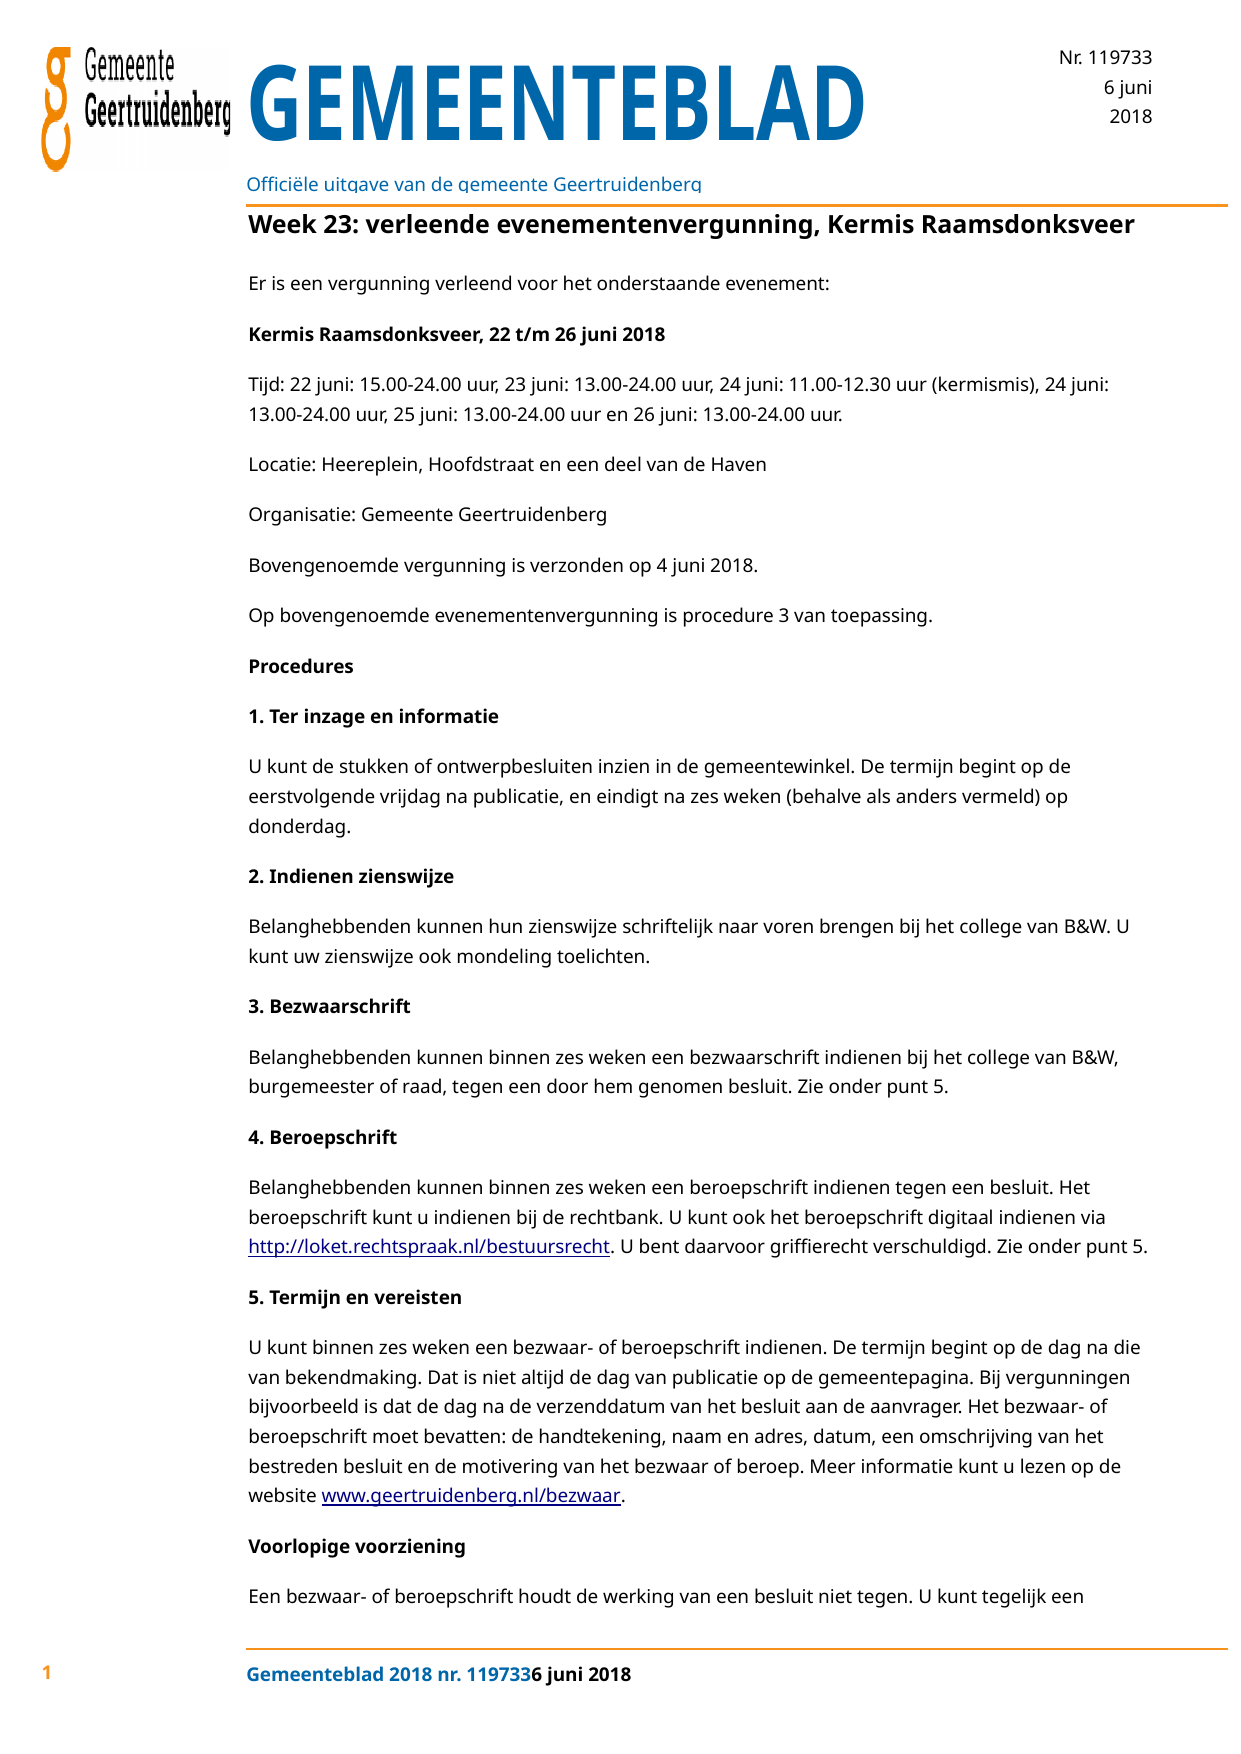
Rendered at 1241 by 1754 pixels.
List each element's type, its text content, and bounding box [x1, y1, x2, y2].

text Locatie: Heereplein, Hoofdstraat en een deel van de Haven [248, 451, 1152, 477]
text 2. Indienen zienswijze [248, 863, 1152, 889]
text Op bovengenoemde evenementenvergunning is procedure 3 van toepassing. [248, 602, 1152, 628]
picture [41, 47, 231, 172]
text Week 23: verleende evenementenvergunning, Kermis Raamsdonksveer [248, 207, 1152, 241]
text Kermis Raamsdonksveer, 22 t/m 26 juni 2018 [248, 321, 1152, 346]
text Belanghebbenden kunnen hun zienswijze schriftelijk naar voren brengen bij het college van B&W. U kunt uw zienswijze ook mondeling toelichten. [248, 914, 1152, 969]
text Er is een vergunning verleend voor het onderstaande evenement: [248, 270, 1152, 296]
text Voorlopige voorziening [248, 1533, 1152, 1558]
text Procedures [248, 653, 1152, 678]
text Belanghebbenden kunnen binnen zes weken een bezwaarschrift indienen bij het college van B&W, burgemeester of raad, tegen een door hem genomen besluit. Zie onder punt 5. [248, 1044, 1152, 1099]
text Belanghebbenden kunnen binnen zes weken een beroepschrift indienen tegen een besluit. Het beroepschrift kunt u indienen bij de rechtbank. U kunt ook het beroepschrift digitaal indienen via http://loket.rechtspraak.nl/bestuursrecht. U bent daarvoor griffierecht verschuldigd. Zie onder punt 5. [248, 1174, 1152, 1259]
text 1. Ter inzage en informatie [248, 703, 1152, 729]
text U kunt de stukken of ontwerpbesluiten inzien in de gemeentewinkel. De termijn begint op de eerstvolgende vrijdag na publicatie, en eindigt na zes weken (behalve als anders vermeld) op donderdag. [248, 754, 1152, 838]
text Bovengenoemde vergunning is verzonden op 4 juni 2018. [248, 552, 1152, 578]
text U kunt binnen zes weken een bezwaar- of beroepschrift indienen. De termijn begint op de dag na die van bekendmaking. Dat is niet altijd de dag van publicatie op de gemeentepagina. Bij vergunningen bijvoorbeeld is dat de dag na de verzenddatum van het besluit aan de aanvrager. Het bezwaar- of beroepschrift moet bevatten: de handtekening, naam en adres, datum, een omschrijving van het bestreden besluit en de motivering van het bezwaar of beroep. Meer informatie kunt u lezen op de website www.geertruidenberg.nl/bezwaar. [248, 1334, 1152, 1508]
text Een bezwaar- of beroepschrift houdt de werking van een besluit niet tegen. U kunt tegelijk een [248, 1583, 1152, 1609]
text 4. Beroepschrift [248, 1124, 1152, 1150]
text 5. Termijn en vereisten [248, 1284, 1152, 1310]
text Tijd: 22 juni: 15.00-24.00 uur, 23 juni: 13.00-24.00 uur, 24 juni: 11.00-12.30 uur (kermismis), 24 juni: 13.00-24.00 uur, 25 juni: 13.00-24.00 uur en 26 juni: 13.00-24.00 uur. [248, 371, 1152, 426]
text 3. Bezwaarschrift [248, 994, 1152, 1019]
text Organisatie: Gemeente Geertruidenberg [248, 502, 1152, 527]
